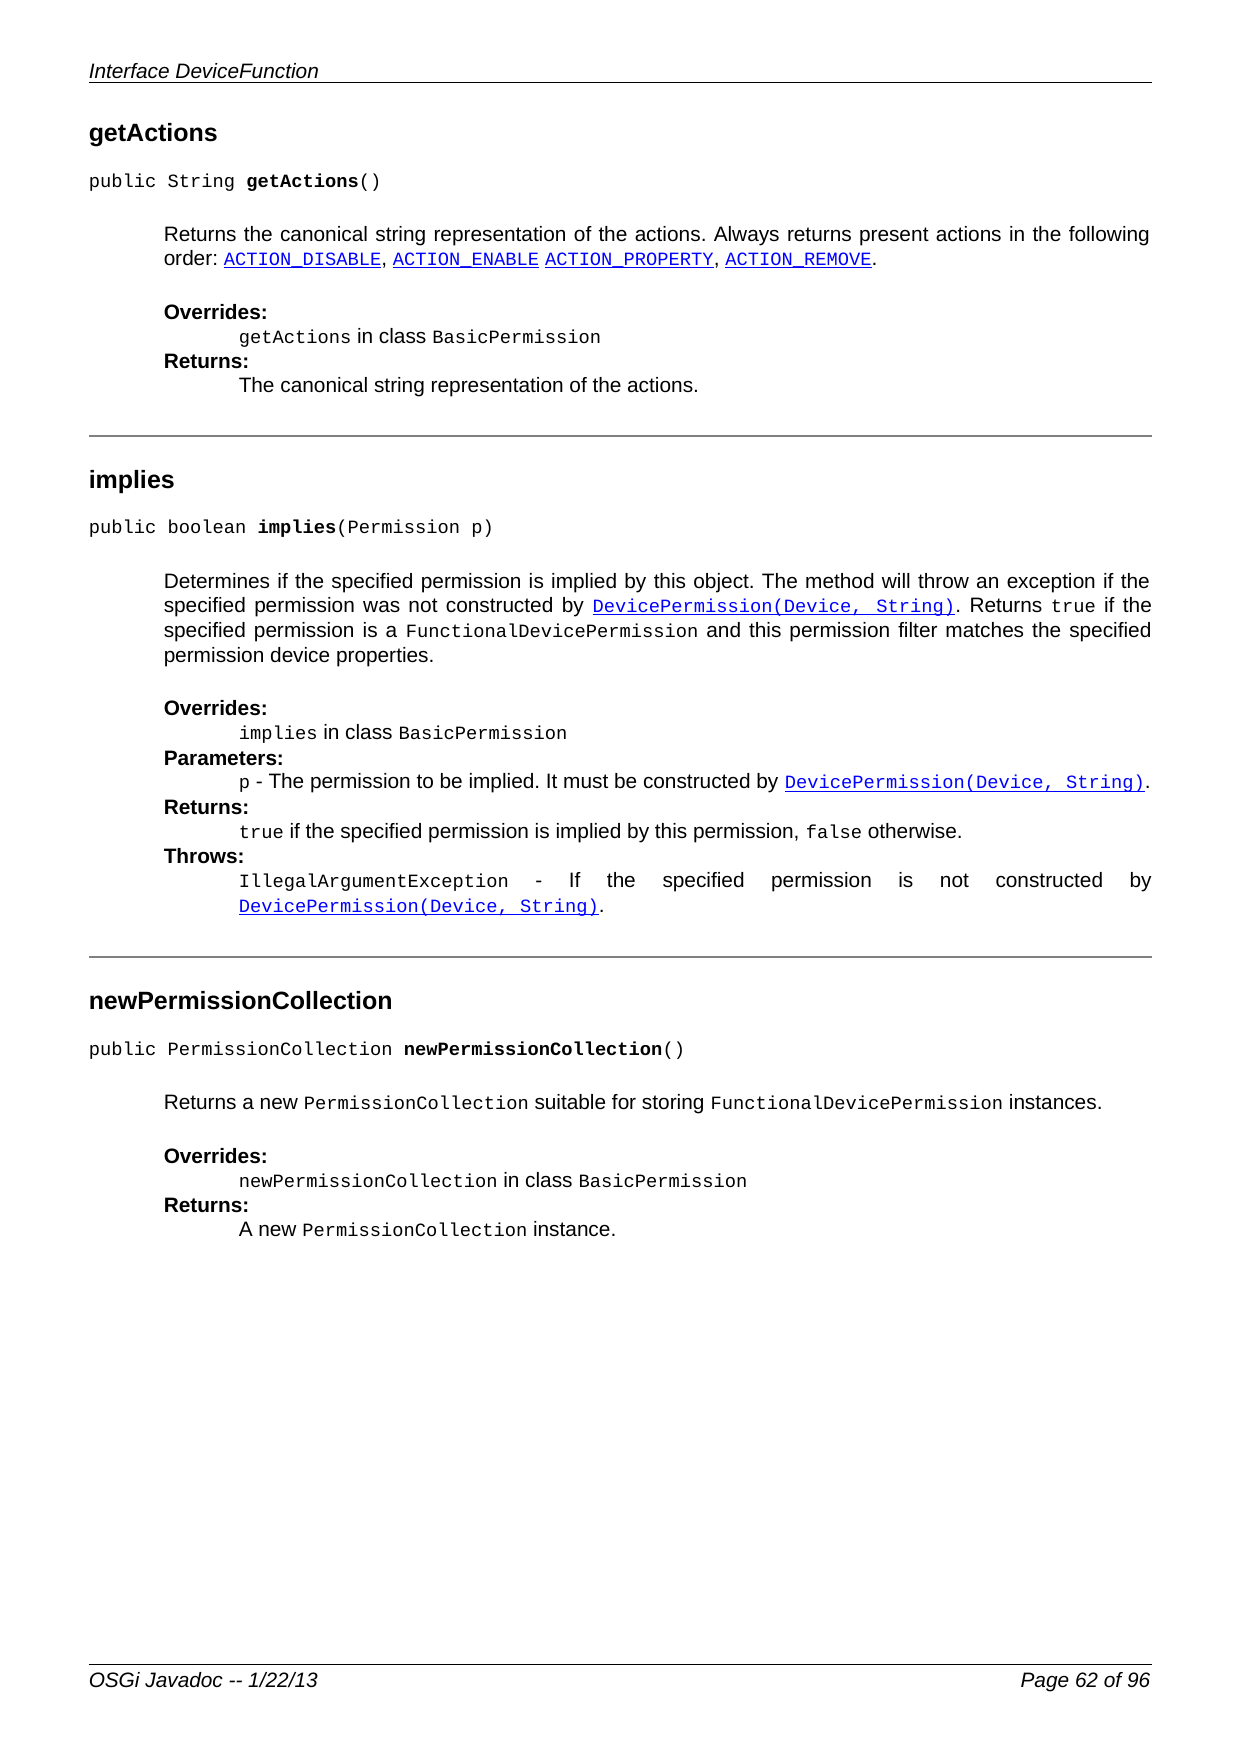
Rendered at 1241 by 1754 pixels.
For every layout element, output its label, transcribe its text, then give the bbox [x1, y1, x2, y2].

text Returns: [163, 349, 1152, 373]
text public PermissionCollection newPermissionCollection() [88, 1039, 1152, 1061]
text Returns: [163, 794, 1152, 818]
text Parameters: [163, 745, 1152, 769]
text Overrides: [163, 300, 1152, 324]
text Overrides: [163, 1144, 1152, 1168]
text public String getActions() [88, 171, 1152, 193]
text IllegalArgumentException - If the specified permission is not constructed by DevicePermission(Device, String). [238, 868, 1152, 918]
text getActions in class BasicPermission [238, 324, 1152, 349]
text A new PermissionCollection instance. [238, 1217, 1152, 1242]
text Overrides: [163, 696, 1152, 720]
text Returns the canonical string representation of the actions. Always returns present actions in the following order: ACTION_DISABLE, ACTION_ENABLE ACTION_PROPERTY, ACTION_REMOVE. [163, 222, 1152, 271]
text true if the specified permission is implied by this permission, false otherwise. [238, 818, 1152, 844]
text Determines if the specified permission is implied by this object. The method will throw an exception if the specified permission was not constructed by DevicePermission(Device, String). Returns true if the specified permission is a FunctionalDevicePermission and this permission filter matches the specified permission device properties. [163, 569, 1152, 667]
text public boolean implies(Permission p) [88, 518, 1152, 539]
text newPermissionCollection in class BasicPermission [238, 1168, 1152, 1193]
text Returns: [163, 1193, 1152, 1217]
text Returns a new PermissionCollection suitable for storing FunctionalDevicePermission instances. [163, 1090, 1152, 1115]
subtitle newPermissionCollection [88, 986, 1152, 1015]
text implies in class BasicPermission [238, 720, 1152, 745]
text Throws: [163, 844, 1152, 868]
text p - The permission to be implied. It must be constructed by DevicePermission(Device, String). [238, 769, 1152, 794]
text The canonical string representation of the actions. [238, 373, 1152, 397]
subtitle getActions [88, 118, 1152, 147]
subtitle implies [88, 465, 1152, 494]
